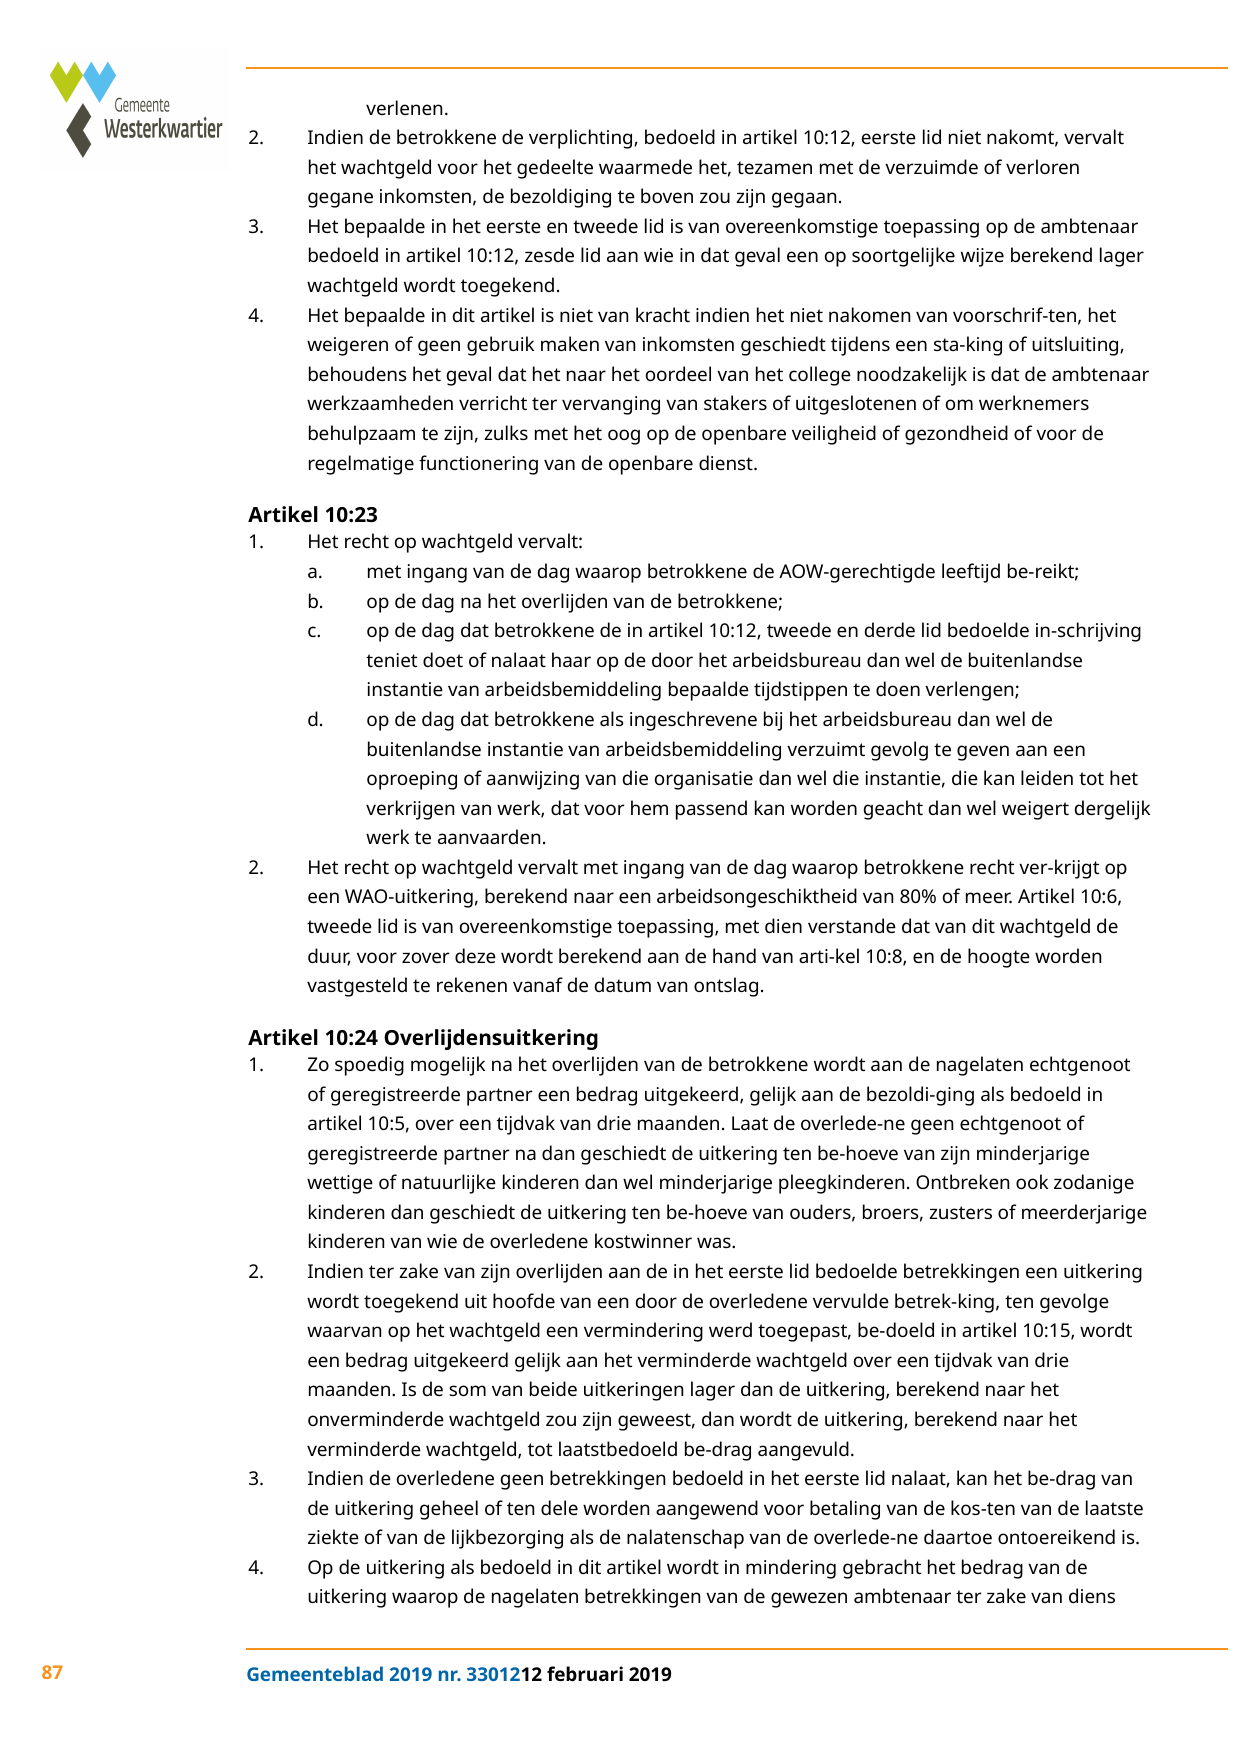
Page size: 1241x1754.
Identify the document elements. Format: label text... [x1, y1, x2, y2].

list Het bepaalde in het eerste en tweede lid is van overeenkomstige toepassing op de ambtenaar bedoeld in artikel 10:12, zesde lid aan wie in dat geval een op soortgelijke wijze berekend lager wachtgeld wordt toegekend. [248, 213, 1152, 298]
list op de dag na het overlijden van de betrokkene; [307, 588, 1152, 613]
list op de dag dat betrokkene de in artikel 10:12, tweede en derde lid bedoelde in-schrijving teniet doet of nalaat haar op de door het arbeidsbureau dan wel de buitenlandse instantie van arbeidsbemiddeling bepaalde tijdstippen te doen verlengen; [307, 617, 1152, 702]
list Op de uitkering als bedoeld in dit artikel wordt in mindering gebracht het bedrag van de uitkering waarop de nagelaten betrekkingen van de gewezen ambtenaar ter zake van diens [248, 1554, 1152, 1609]
list met ingang van de dag waarop betrokkene de AOW-gerechtigde leeftijd be-reikt; [307, 558, 1152, 584]
list verlenen. [307, 95, 1152, 121]
text Artikel 10:24 Overlijdensuitkering [248, 1023, 1152, 1051]
list Het bepaalde in dit artikel is niet van kracht indien het niet nakomen van voorschrif-ten, het weigeren of geen gebruik maken van inkomsten geschiedt tijdens een sta-king of uitsluiting, behoudens het geval dat het naar het oordeel van het college noodzakelijk is dat de ambtenaar werkzaamheden verricht ter vervanging van stakers of uitgeslotenen of om werknemers behulpzaam te zijn, zulks met het oog op de openbare veiligheid of gezondheid of voor de regelmatige functionering van de openbare dienst. [248, 302, 1152, 476]
list Indien de overledene geen betrekkingen bedoeld in het eerste lid nalaat, kan het be-drag van de uitkering geheel of ten dele worden aangewend voor betaling van de kos-ten van de laatste ziekte of van de lijkbezorging als de nalatenschap van de overlede-ne daartoe ontoereikend is. [248, 1465, 1152, 1550]
picture [41, 47, 231, 172]
list Zo spoedig mogelijk na het overlijden van de betrokkene wordt aan de nagelaten echtgenoot of geregistreerde partner een bedrag uitgekeerd, gelijk aan de bezoldi-ging als bedoeld in artikel 10:5, over een tijdvak van drie maanden. Laat de overlede-ne geen echtgenoot of geregistreerde partner na dan geschiedt de uitkering ten be-hoeve van zijn minderjarige wettige of natuurlijke kinderen dan wel minderjarige pleegkinderen. Ontbreken ook zodanige kinderen dan geschiedt de uitkering ten be-hoeve van ouders, broers, zusters of meerderjarige kinderen van wie de overledene kostwinner was. [248, 1051, 1152, 1254]
list Indien de betrokkene de verplichting, bedoeld in artikel 10:12, eerste lid niet nakomt, vervalt het wachtgeld voor het gedeelte waarmede het, tezamen met de verzuimde of verloren gegane inkomsten, de bezoldiging te boven zou zijn gegaan. [248, 124, 1152, 209]
list op de dag dat betrokkene als ingeschrevene bij het arbeidsbureau dan wel de buitenlandse instantie van arbeidsbemiddeling verzuimt gevolg te geven aan een oproeping of aanwijzing van die organisatie dan wel die instantie, die kan leiden tot het verkrijgen van werk, dat voor hem passend kan worden geacht dan wel weigert dergelijk werk te aanvaarden. [307, 706, 1152, 850]
list Het recht op wachtgeld vervalt met ingang van de dag waarop betrokkene recht ver-krijgt op een WAO-uitkering, berekend naar een arbeidsongeschiktheid van 80% of meer. Artikel 10:6, tweede lid is van overeenkomstige toepassing, met dien verstande dat van dit wachtgeld de duur, voor zover deze wordt berekend aan de hand van arti-kel 10:8, en de hoogte worden vastgesteld te rekenen vanaf de datum van ontslag. [248, 854, 1152, 998]
text Artikel 10:23 [248, 500, 1152, 529]
list Het recht op wachtgeld vervalt: [248, 529, 1152, 554]
list Indien ter zake van zijn overlijden aan de in het eerste lid bedoelde betrekkingen een uitkering wordt toegekend uit hoofde van een door de overledene vervulde betrek-king, ten gevolge waarvan op het wachtgeld een vermindering werd toegepast, be-doeld in artikel 10:15, wordt een bedrag uitgekeerd gelijk aan het verminderde wachtgeld over een tijdvak van drie maanden. Is de som van beide uitkeringen lager dan de uitkering, berekend naar het onverminderde wachtgeld zou zijn geweest, dan wordt de uitkering, berekend naar het verminderde wachtgeld, tot laatstbedoeld be-drag aangevuld. [248, 1258, 1152, 1462]
